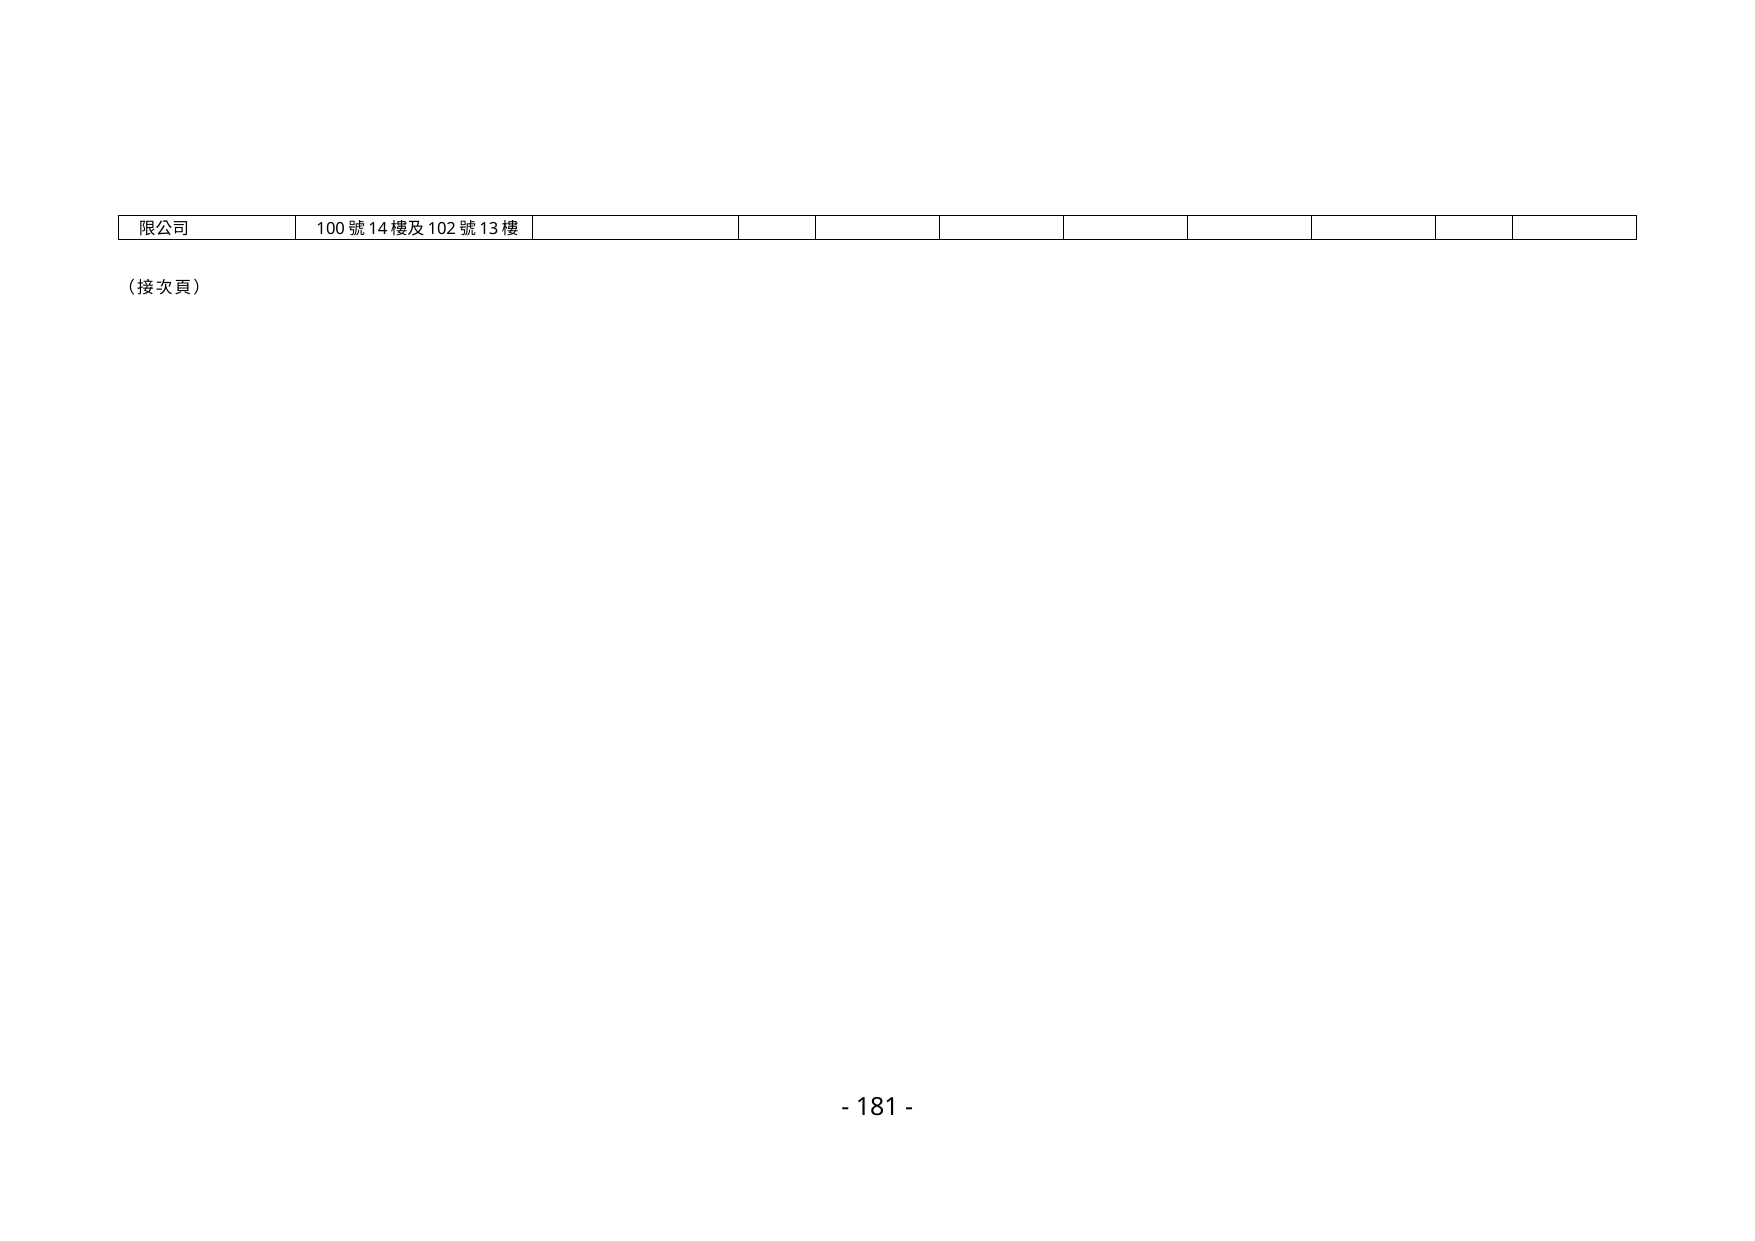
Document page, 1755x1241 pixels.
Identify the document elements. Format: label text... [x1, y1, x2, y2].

table_cell [1513, 216, 1636, 239]
table_cell [1436, 216, 1512, 239]
table_cell 100號14樓及102號13樓 [296, 216, 532, 239]
table_cell [816, 216, 939, 239]
table_cell 限公司 [119, 216, 295, 239]
table_cell [533, 216, 738, 239]
table_cell [1312, 216, 1435, 239]
table_cell [739, 216, 815, 239]
table_cell [1064, 216, 1187, 239]
table_cell - [940, 216, 1063, 239]
table_cell - [1188, 216, 1311, 239]
text （接次頁） [118, 274, 1636, 298]
